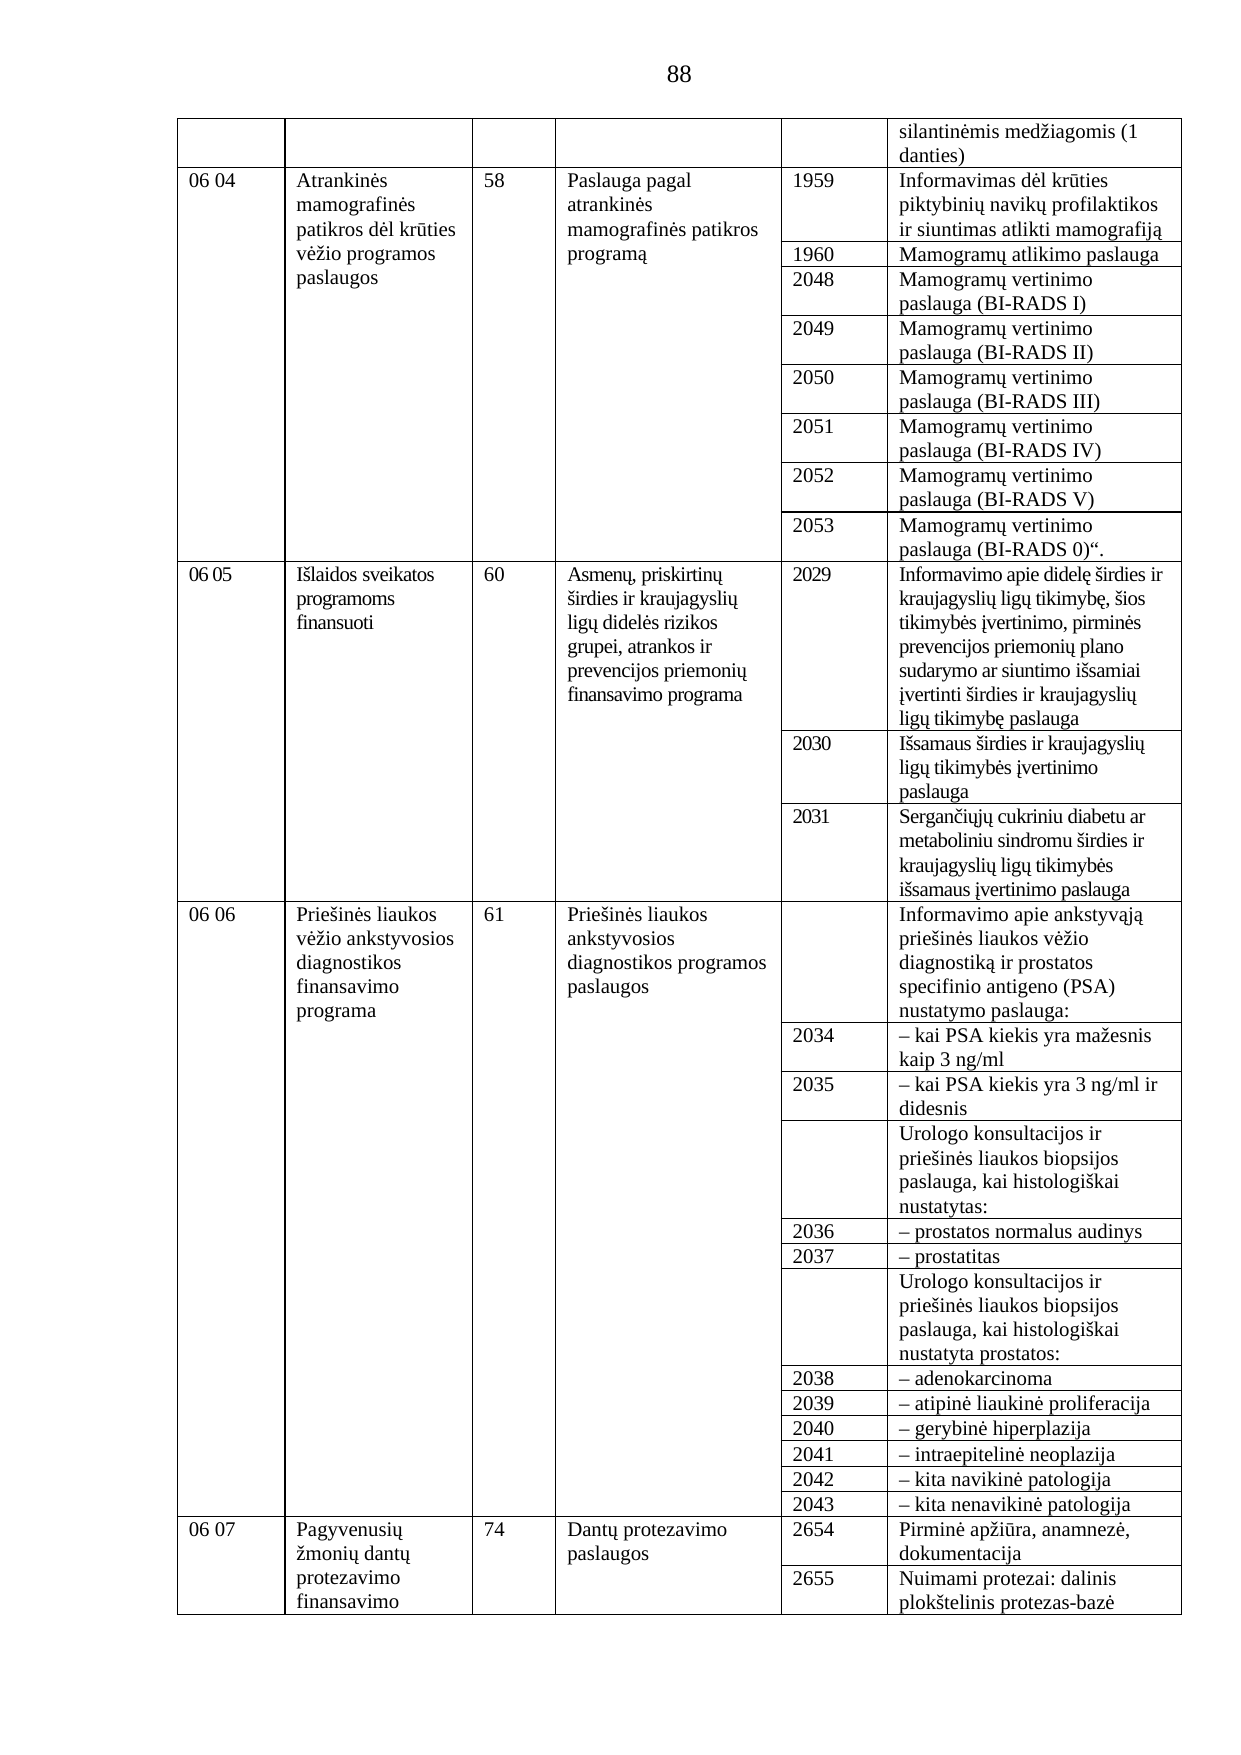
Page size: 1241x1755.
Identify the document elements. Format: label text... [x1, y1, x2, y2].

table_cell [286, 119, 472, 167]
table_cell Asmenų, priskirtinų širdies ir kraujagyslių ligų didelės rizikos grupei, atrankos ir prevencijos priemonių finansavimo programa [556, 562, 781, 901]
table_cell 2049 [782, 316, 887, 364]
table_cell 2030 [782, 731, 887, 803]
table_cell 2050 [782, 365, 887, 413]
table_cell 2048 [782, 267, 887, 315]
table_cell 2043 [782, 1492, 887, 1516]
table_cell 2029 [782, 562, 887, 730]
table_cell – atipinė liaukinė proliferacija [888, 1391, 1181, 1415]
table_cell Urologo konsultacijos ir priešinės liaukos biopsijos paslauga, kai histologiškai nustatytas: [888, 1121, 1181, 1218]
table_cell [782, 1121, 887, 1218]
table_cell Mamogramų vertinimo paslauga (BI-RADS II) [888, 316, 1181, 364]
table_cell Mamogramų atlikimo paslauga [888, 242, 1181, 266]
table_cell Mamogramų vertinimo paslauga (BI-RADS V) [888, 463, 1181, 511]
table_cell 2655 [782, 1566, 887, 1614]
table_cell [556, 119, 781, 167]
table_cell 2053 [782, 513, 887, 561]
table_cell Pagyvenusių žmonių dantų protezavimo finansavimo [286, 1517, 472, 1614]
table_cell 06 05 [178, 562, 284, 901]
table_cell Mamogramų vertinimo paslauga (BI-RADS IV) [888, 414, 1181, 462]
table_cell Mamogramų vertinimo paslauga (BI-RADS III) [888, 365, 1181, 413]
table_cell Atrankinės mamografinės patikros dėl krūties vėžio programos paslaugos [286, 168, 472, 561]
table_cell Informavimo apie ankstyvąją priešinės liaukos vėžio diagnostiką ir prostatos specifinio antigeno (PSA) nustatymo paslauga: [888, 902, 1181, 1022]
table_cell 2654 [782, 1517, 887, 1565]
table_cell 1960 [782, 242, 887, 266]
table_cell – adenokarcinoma [888, 1366, 1181, 1390]
table_cell Priešinės liaukos ankstyvosios diagnostikos programos paslaugos [556, 902, 781, 1516]
table_cell 2036 [782, 1219, 887, 1243]
table_cell – prostatos normalus audinys [888, 1219, 1181, 1243]
table_cell 61 [473, 902, 555, 1516]
table_cell – kita navikinė patologija [888, 1467, 1181, 1491]
table_cell [473, 119, 555, 167]
table_cell Informavimo apie didelę širdies ir kraujagyslių ligų tikimybę, šios tikimybės įvertinimo, pirminės prevencijos priemonių plano sudarymo ar siuntimo išsamiai įvertinti širdies ir kraujagyslių ligų tikimybę paslauga [888, 562, 1181, 730]
table_cell – kai PSA kiekis yra mažesnis kaip 3 ng/ml [888, 1023, 1181, 1071]
table_cell – intraepitelinė neoplazija [888, 1441, 1181, 1466]
table_cell 2041 [782, 1441, 887, 1466]
table_cell 2038 [782, 1366, 887, 1390]
table_cell Sergančiųjų cukriniu diabetu ar metaboliniu sindromu širdies ir kraujagyslių ligų tikimybės išsamaus įvertinimo paslauga [888, 804, 1181, 901]
table_cell Paslauga pagal atrankinės mamografinės patikros programą [556, 168, 781, 561]
table_cell [178, 119, 284, 167]
table_cell – kita nenavikinė patologija [888, 1492, 1181, 1516]
table_cell Dantų protezavimo paslaugos [556, 1517, 781, 1614]
table_cell – prostatitas [888, 1244, 1181, 1268]
table_cell 1959 [782, 168, 887, 241]
table_cell Mamogramų vertinimo paslauga (BI-RADS I) [888, 267, 1181, 315]
table_cell silantinėmis medžiagomis (1 danties) [888, 119, 1181, 167]
table_cell 06 04 [178, 168, 284, 561]
table_cell Priešinės liaukos vėžio ankstyvosios diagnostikos finansavimo programa [286, 902, 472, 1516]
table_cell 2039 [782, 1391, 887, 1415]
table_cell [782, 1269, 887, 1365]
table_cell Urologo konsultacijos ir priešinės liaukos biopsijos paslauga, kai histologiškai nustatyta prostatos: [888, 1269, 1181, 1365]
table_cell 06 07 [178, 1517, 284, 1614]
table_cell 2031 [782, 804, 887, 901]
table_cell 2034 [782, 1023, 887, 1071]
table_cell Nuimami protezai: dalinis plokštelinis protezas-bazė [888, 1566, 1181, 1614]
table_cell 2042 [782, 1467, 887, 1491]
table_cell 2035 [782, 1072, 887, 1120]
table_cell Išsamaus širdies ir kraujagyslių ligų tikimybės įvertinimo paslauga [888, 731, 1181, 803]
table_cell Pirminė apžiūra, anamnezė, dokumentacija [888, 1517, 1181, 1565]
table_cell 60 [473, 562, 555, 901]
table_cell – kai PSA kiekis yra 3 ng/ml ir didesnis [888, 1072, 1181, 1120]
table_cell 2052 [782, 463, 887, 511]
table_cell – gerybinė hiperplazija [888, 1416, 1181, 1440]
table_cell [782, 119, 887, 167]
table_cell Informavimas dėl krūties piktybinių navikų profilaktikos ir siuntimas atlikti mamografiją [888, 168, 1181, 241]
table_cell 2051 [782, 414, 887, 462]
table_cell Mamogramų vertinimo paslauga (BI-RADS 0)“. [888, 513, 1181, 561]
table_cell 2040 [782, 1416, 887, 1440]
table_cell 74 [473, 1517, 555, 1614]
table_cell 58 [473, 168, 555, 561]
table_cell [782, 902, 887, 1022]
table_cell 06 06 [178, 902, 284, 1516]
table_cell 2037 [782, 1244, 887, 1268]
table_cell Išlaidos sveikatos programoms finansuoti [286, 562, 472, 901]
